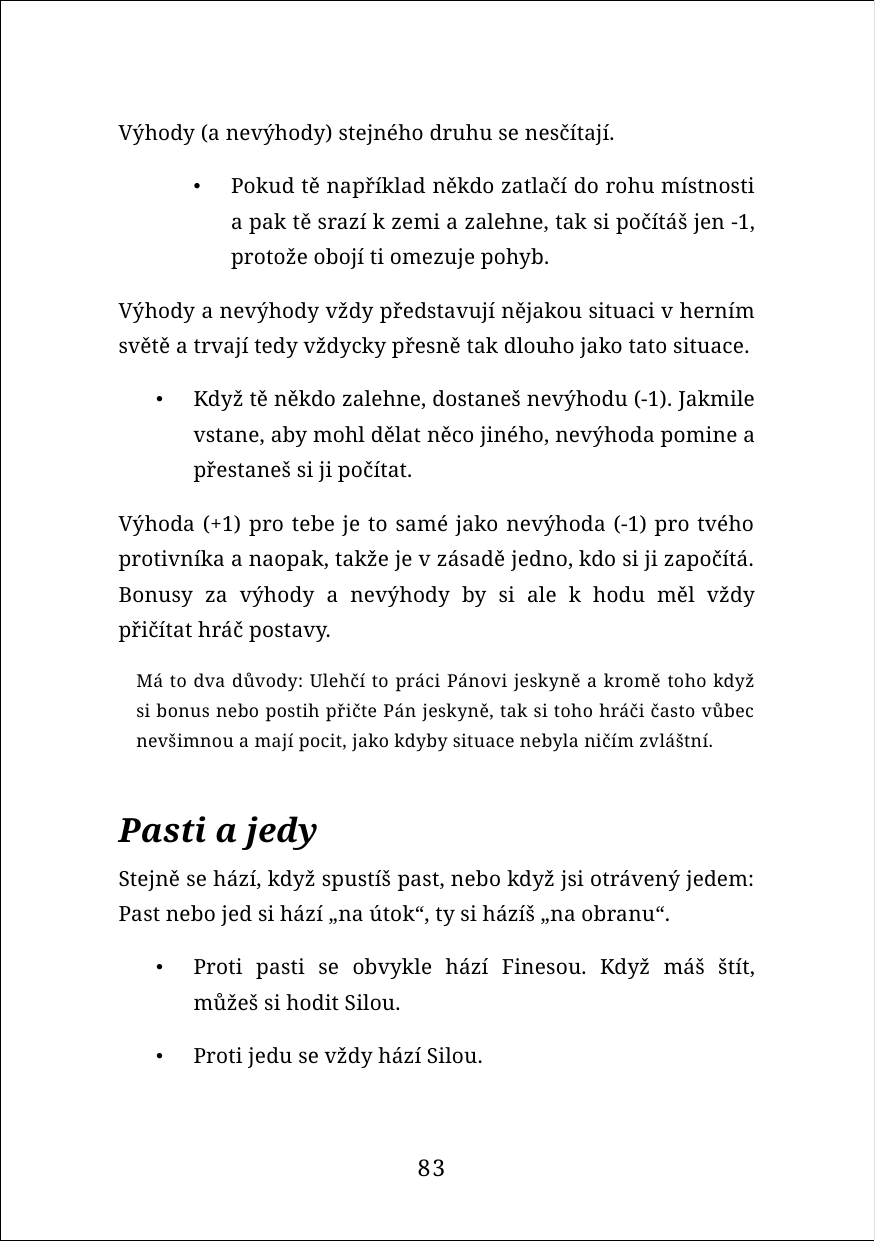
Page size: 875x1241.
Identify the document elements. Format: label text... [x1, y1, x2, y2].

text Výhody (a nevýhody) stejného druhu se nesčítají. [118, 118, 756, 147]
list Proti pasti se obvykle hází Finesou. Když máš štít, můžeš si hodit Silou. [156, 952, 756, 1016]
text Stejně se hází, když spustíš past, nebo když jsi otrávený jedem: Past nebo jed si hází „na útok“, ty si házíš „na obranu“. [118, 864, 756, 928]
list Když tě někdo zalehne, dostaneš nevýhodu (-1). Jakmile vstane, aby mohl dělat něco jiného, nevýhoda pomine a přestaneš si ji počítat. [156, 384, 756, 484]
text Má to dva důvody: Ulehčí to práci Pánovi jeskyně a kromě toho když si bonus nebo postih přičte Pán jeskyně, tak si toho hráči často vůbec nevšimnou a mají pocit, jako kdyby situace nebyla ničím zvláštní. [136, 668, 756, 753]
list Pokud tě například někdo zatlačí do rohu místnosti a pak tě srazí k zemi a zalehne, tak si počítáš jen -1, protože obojí ti omezuje pohyb. [193, 171, 756, 271]
text Výhody a nevýhody vždy představují nějakou situaci v herním světě a trvají tedy vždycky přesně tak dlouho jako tato situace. [118, 296, 756, 360]
list Proti jedu se vždy hází Silou. [156, 1041, 756, 1069]
text Výhoda (+1) pro tebe je to samé jako nevýhoda (-1) pro tvého protivníka a naopak, takže je v zásadě jedno, kdo si ji započítá. Bonusy za výhody a nevýhody by si ale k hodu měl vždy přičítat hráč postavy. [118, 509, 756, 644]
subtitle Pasti a jedy [118, 806, 756, 852]
